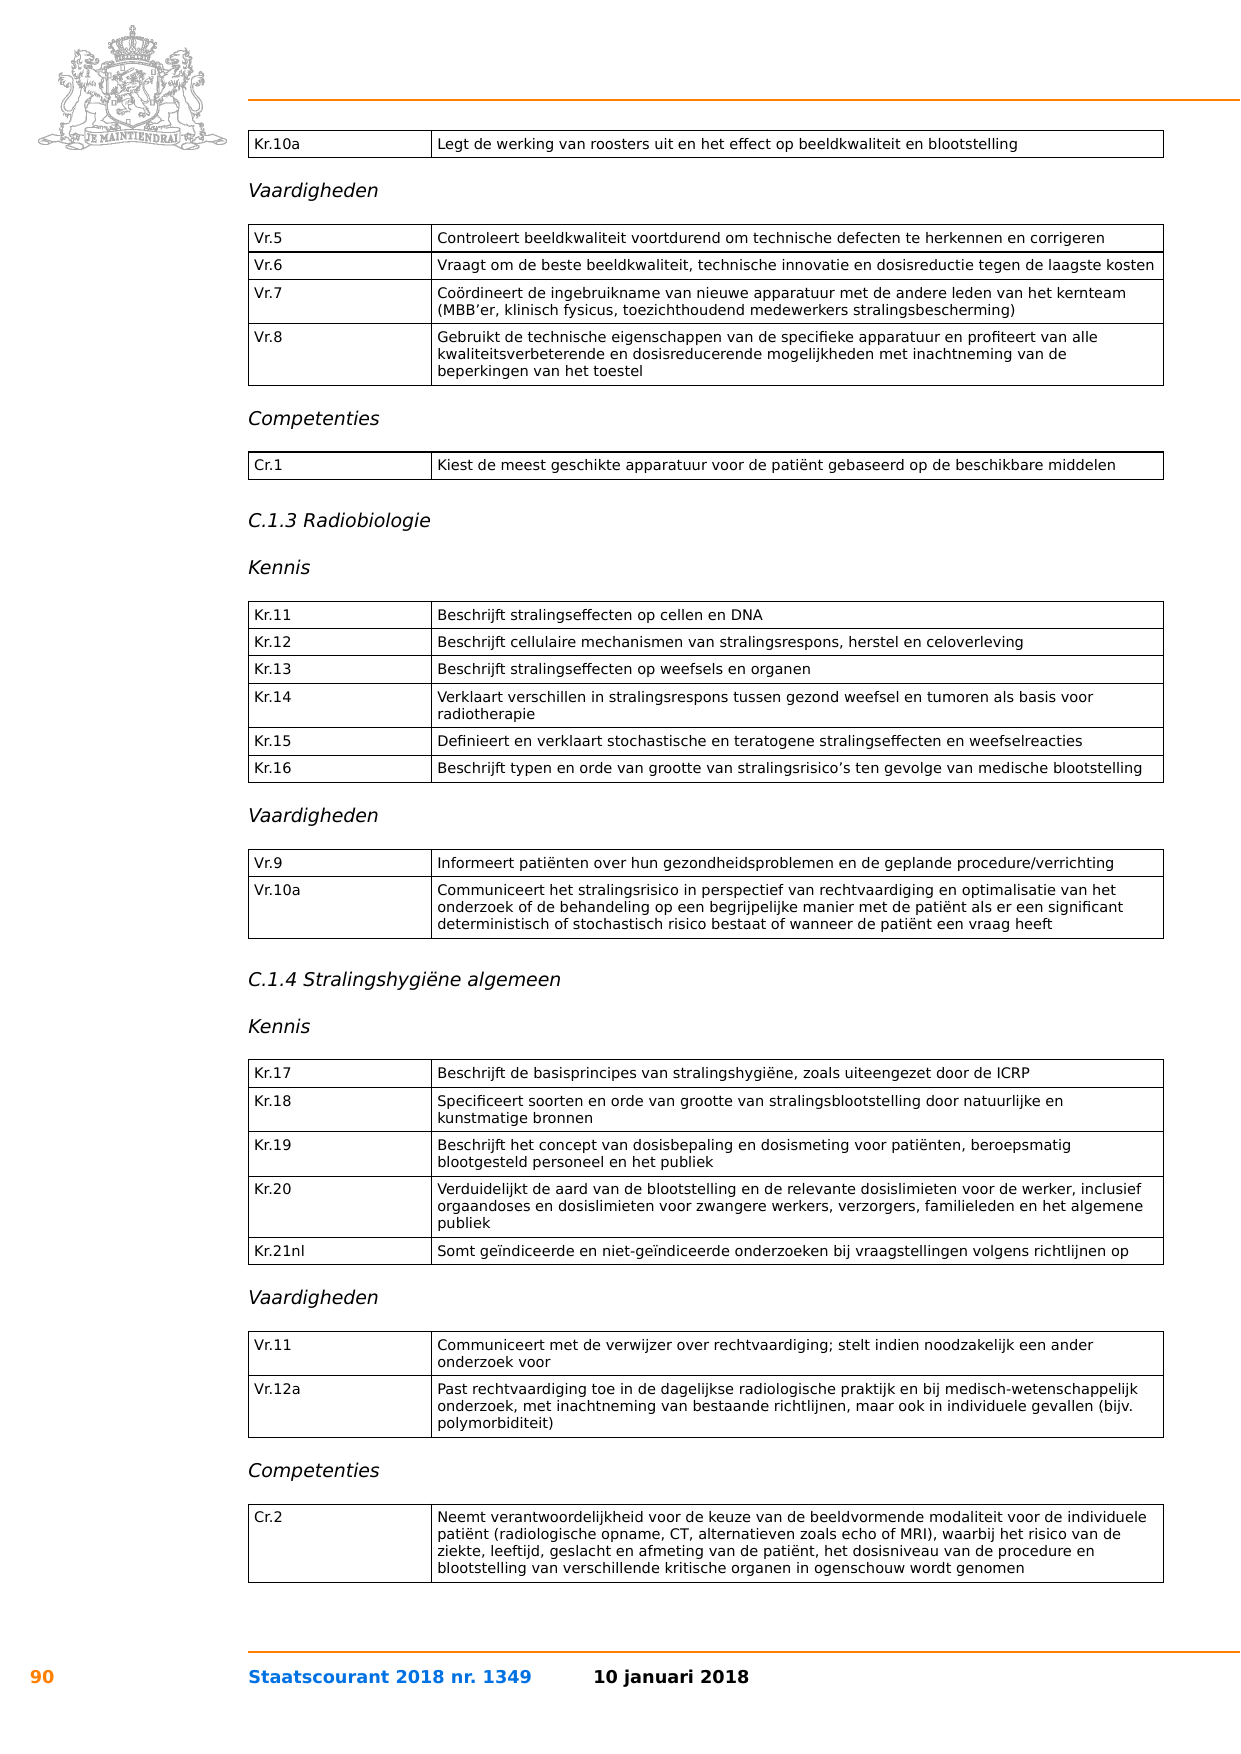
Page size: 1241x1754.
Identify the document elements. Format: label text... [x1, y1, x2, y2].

table_cell Kr.10a [249, 131, 431, 157]
table_cell Kr.14 [249, 684, 431, 727]
table_cell Gebruikt de technische eigenschappen van de specifieke apparatuur en profiteert van alle kwaliteitsverbeterende en dosisreducerende mogelijkheden met inachtneming van de beperkingen van het toestel [432, 324, 1163, 384]
table_cell Vr.8 [249, 324, 431, 384]
table_header Kiest de meest geschikte apparatuur voor de patiënt gebaseerd op de beschikbare middelen [432, 453, 1163, 479]
table_cell Beschrijft cellulaire mechanismen van stralingsrespons, herstel en celoverleving [432, 629, 1163, 655]
table_cell Beschrijft typen en orde van grootte van stralingsrisico’s ten gevolge van medische blootstelling [432, 756, 1163, 782]
subtitle Vaardigheden [248, 1287, 1163, 1309]
table_cell Kr.13 [249, 656, 431, 683]
table_header Vr.11 [249, 1332, 431, 1375]
table_cell Specificeert soorten en orde van grootte van stralingsblootstelling door natuurlijke en kunstmatige bronnen [432, 1088, 1163, 1131]
table_header Cr.2 [249, 1505, 431, 1582]
table_cell Communiceert het stralingsrisico in perspectief van rechtvaardiging en optimalisatie van het onderzoek of de behandeling op een begrijpelijke manier met de patiënt als er een significant deterministisch of stochastisch risico bestaat of wanneer de patiënt een vraag heeft [432, 877, 1163, 937]
table_cell Kr.12 [249, 629, 431, 655]
table_cell Kr.20 [249, 1177, 431, 1237]
table_cell Verduidelijkt de aard van de blootstelling en de relevante dosislimieten voor de werker, inclusief orgaandoses en dosislimieten voor zwangere werkers, verzorgers, familieleden en het algemene publiek [432, 1177, 1163, 1237]
table_header Neemt verantwoordelijkheid voor de keuze van de beeldvormende modaliteit voor de individuele patiënt (radiologische opname, CT, alternatieven zoals echo of MRI), waarbij het risico van de ziekte, leeftijd, geslacht en afmeting van de patiënt, het dosisniveau van de procedure en blootstelling van verschillende kritische organen in ogenschouw wordt genomen [432, 1505, 1163, 1582]
table_header Vr.9 [249, 850, 431, 876]
table_header Beschrijft de basisprincipes van stralingshygiëne, zoals uiteengezet door de ICRP [432, 1060, 1163, 1087]
table_header Controleert beeldkwaliteit voortdurend om technische defecten te herkennen en corrigeren [432, 225, 1163, 251]
table_cell Kr.15 [249, 728, 431, 754]
text Competenties [248, 407, 1163, 429]
subtitle Kennis [248, 1016, 1163, 1037]
table_cell Vr.6 [249, 253, 431, 279]
subtitle Competenties [248, 1460, 1163, 1482]
table_header Communiceert met de verwijzer over rechtvaardiging; stelt indien noodzakelijk een ander onderzoek voor [432, 1332, 1163, 1375]
table_cell Kr.21nl [249, 1238, 431, 1264]
table_cell Verklaart verschillen in stralingsrespons tussen gezond weefsel en tumoren als basis voor radiotherapie [432, 684, 1163, 727]
table_cell Vr.12a [249, 1376, 431, 1437]
table_header Beschrijft stralingseffecten op cellen en DNA [432, 602, 1163, 628]
table_cell Legt de werking van roosters uit en het effect op beeldkwaliteit en blootstelling [432, 131, 1163, 157]
subtitle Kennis [248, 557, 1163, 579]
table_cell Kr.18 [249, 1088, 431, 1131]
subtitle Vaardigheden [248, 805, 1163, 827]
table_cell Kr.16 [249, 756, 431, 782]
table_header Vr.5 [249, 225, 431, 251]
table_cell Vraagt om de beste beeldkwaliteit, technische innovatie en dosisreductie tegen de laagste kosten [432, 253, 1163, 279]
table_cell Coördineert de ingebruikname van nieuwe apparatuur met de andere leden van het kernteam (MBB’er, klinisch fysicus, toezichthoudend medewerkers stralingsbescherming) [432, 280, 1163, 323]
table_header Kr.17 [249, 1060, 431, 1087]
table_header Informeert patiënten over hun gezondheidsproblemen en de geplande procedure/verrichting [432, 850, 1163, 876]
subtitle Vaardigheden [248, 180, 1163, 202]
table_header Kr.11 [249, 602, 431, 628]
subtitle C.1.3 Radiobiologie [248, 510, 1163, 532]
table_cell Beschrijft het concept van dosisbepaling en dosismeting voor patiënten, beroepsmatig blootgesteld personeel en het publiek [432, 1132, 1163, 1176]
table_cell Somt geïndiceerde en niet-geïndiceerde onderzoeken bij vraagstellingen volgens richtlijnen op [432, 1238, 1163, 1264]
table_cell Vr.10a [249, 877, 431, 937]
picture [38, 25, 227, 150]
table_cell Past rechtvaardiging toe in de dagelijkse radiologische praktijk en bij medisch-wetenschappelijk onderzoek, met inachtneming van bestaande richtlijnen, maar ook in individuele gevallen (bijv. polymorbiditeit) [432, 1376, 1163, 1437]
table_cell Beschrijft stralingseffecten op weefsels en organen [432, 656, 1163, 683]
table_cell Kr.19 [249, 1132, 431, 1176]
subtitle C.1.4 Stralingshygiëne algemeen [248, 968, 1163, 991]
table_cell Vr.7 [249, 280, 431, 323]
table_header Cr.1 [249, 453, 431, 479]
table_cell Definieert en verklaart stochastische en teratogene stralingseffecten en weefselreacties [432, 728, 1163, 754]
